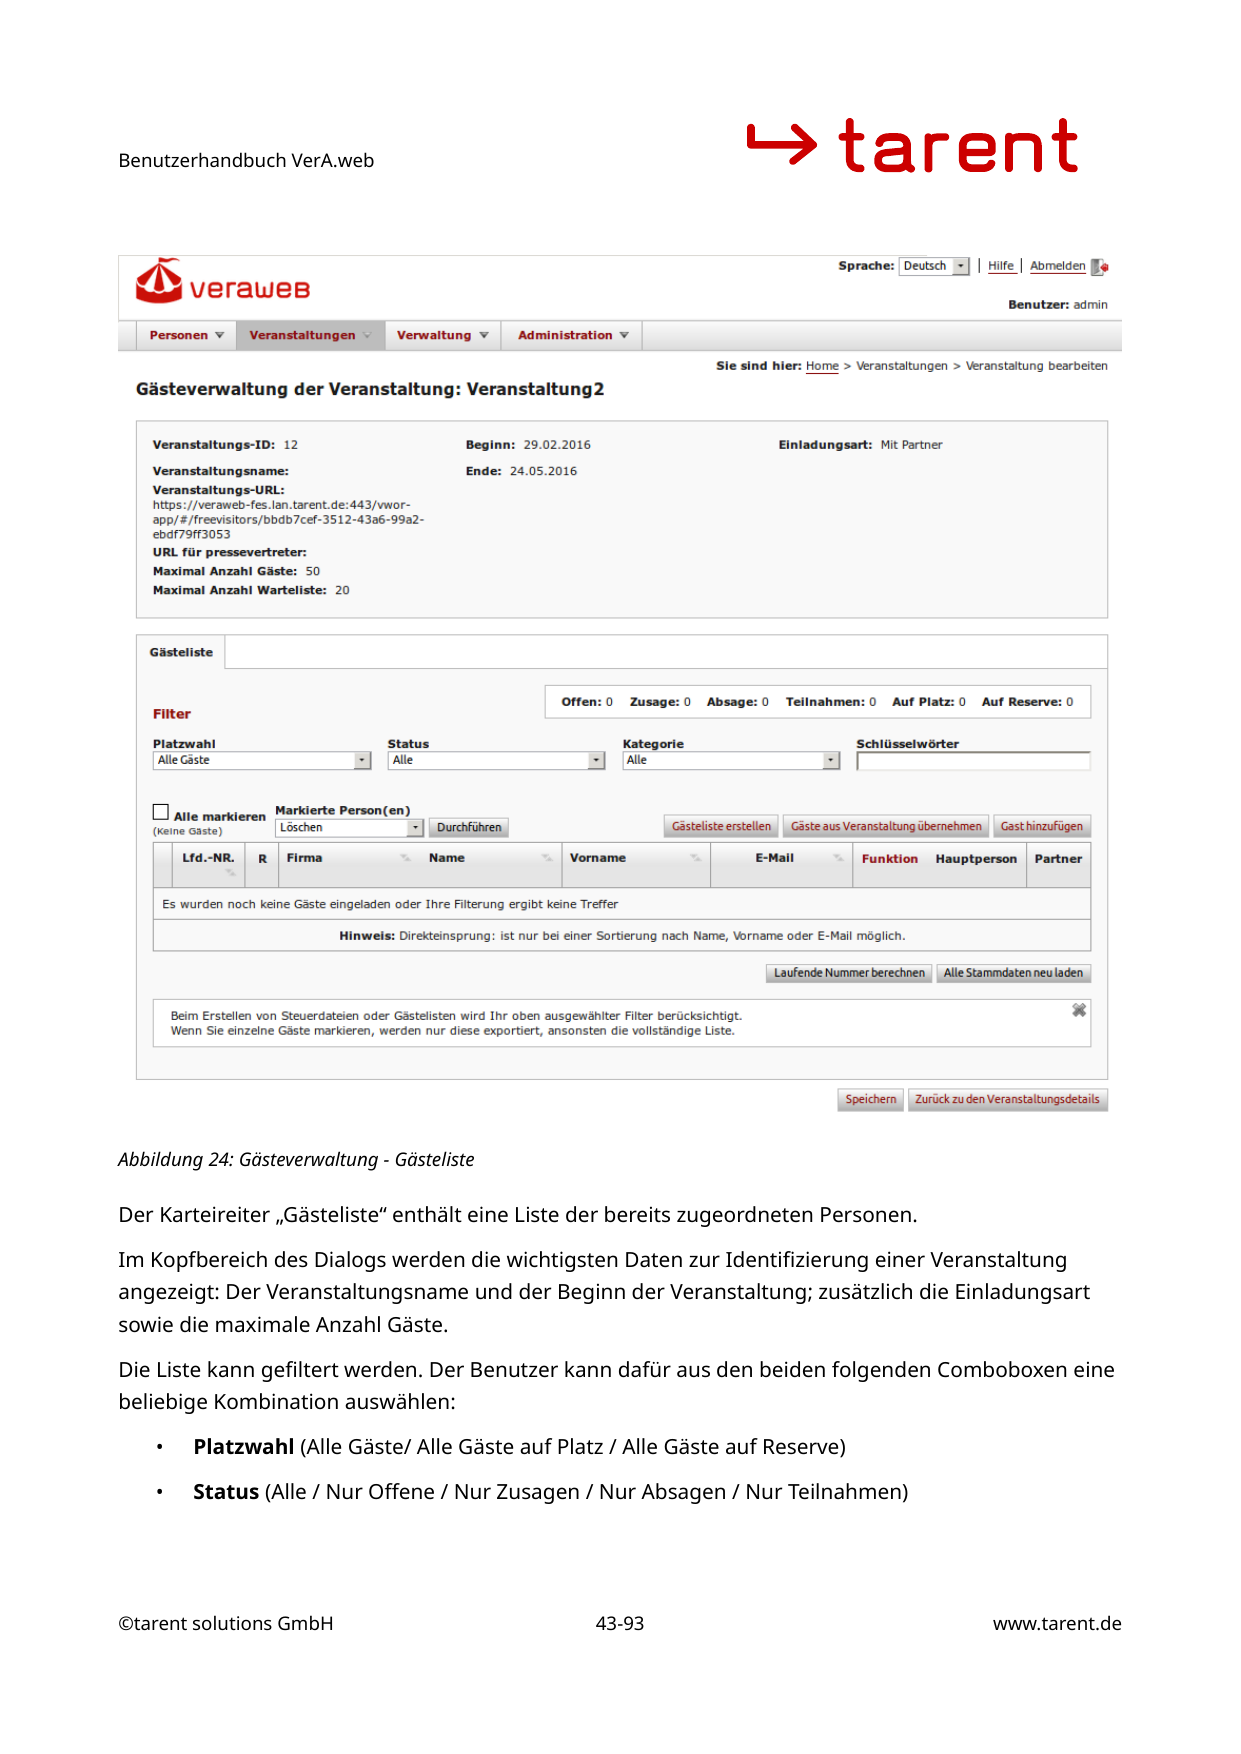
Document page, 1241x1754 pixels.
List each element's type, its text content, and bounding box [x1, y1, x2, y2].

text Im Kopfbereich des Dialogs werden die wichtigsten Daten zur Identifizierung einer Veranstaltung angezeigt: Der Veranstaltungsname und der Beginn der Veranstaltung; zusätzlich die Einladungsart sowie die maximale Anzahl Gäste. [118, 1245, 1122, 1338]
list Status (Alle / Nur Offene / Nur Zusagen / Nur Absagen / Nur Teilnahmen) [156, 1477, 1122, 1506]
picture [118, 255, 1122, 1119]
text Abbildung 24: Gästeverwaltung - Gästeliste [118, 1119, 1122, 1172]
list Platzwahl (Alle Gäste/ Alle Gäste auf Platz / Alle Gäste auf Reserve) [156, 1432, 1122, 1461]
text Der Karteireiter „Gästeliste“ enthält eine Liste der bereits zugeordneten Personen. [118, 1172, 1122, 1228]
text [118, 232, 1122, 255]
text Die Liste kann gefiltert werden. Der Benutzer kann dafür aus den beiden folgenden Comboboxen eine beliebige Kombination auswählen: [118, 1355, 1122, 1416]
